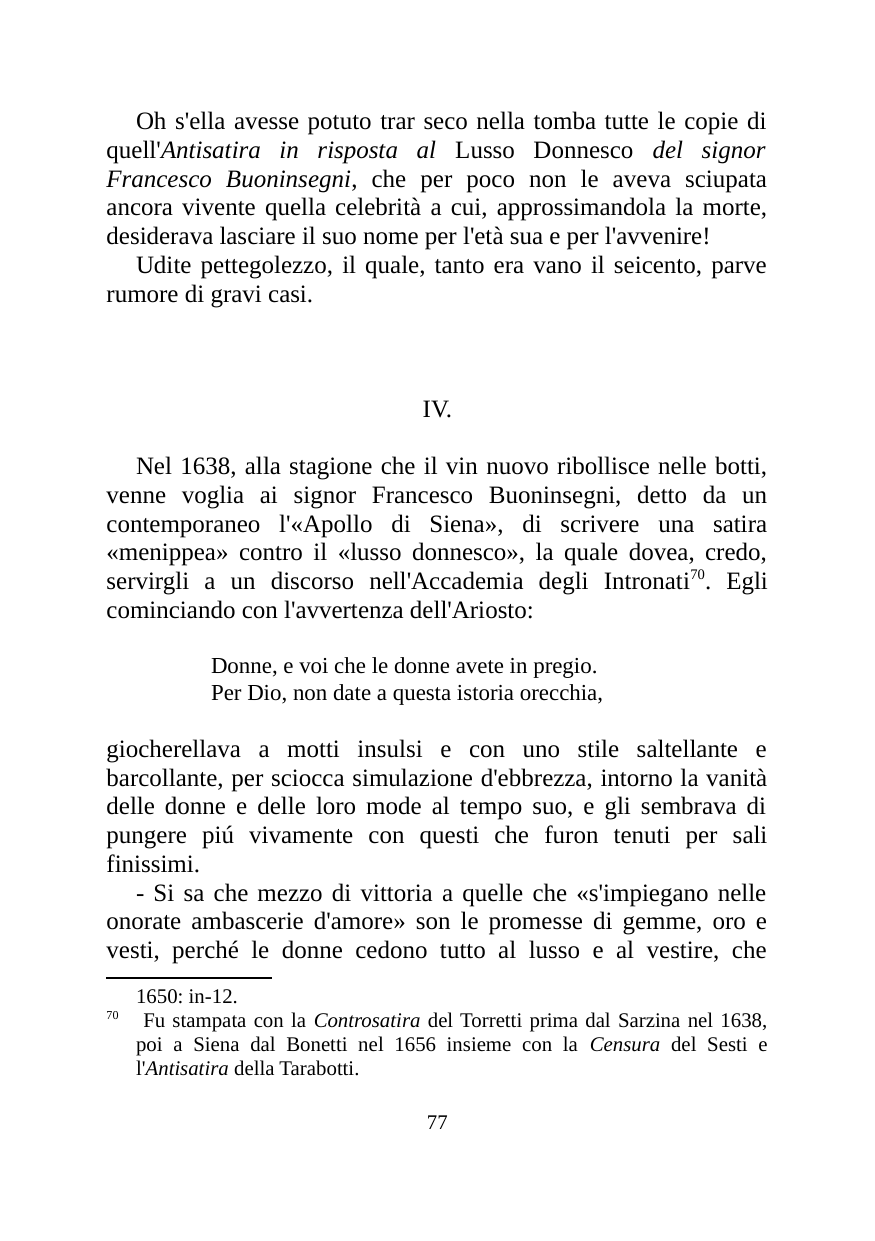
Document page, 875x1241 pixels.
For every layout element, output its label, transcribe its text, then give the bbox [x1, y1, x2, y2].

text 1650: in-12. [106, 984, 768, 1008]
text IV. [106, 394, 768, 422]
text giocherellava a motti insulsi e con uno stile saltellante e barcollante, per sciocca simulazione d'ebbrezza, intorno la vanità delle donne e delle loro mode al tempo suo, e gli sembrava di pungere piú vivamente con questi che furon tenuti per sali finissimi. [106, 734, 768, 878]
text Fu stampata con la Controsatira del Torretti prima dal Sarzina nel 1638, poi a Siena dal Bonetti nel 1656 insieme con la Censura del Sesti e l'Antisatira della Tarabotti. [106, 1008, 768, 1080]
text - Si sa che mezzo di vittoria a quelle che «s'impiegano nelle onorate ambascerie d'amore» son le promesse di gemme, oro e vesti, perché le donne cedono tutto al lusso e al vestire, che [106, 878, 768, 964]
text Udite pettegolezzo, il quale, tanto era vano il seicento, parve rumore di gravi casi. [106, 250, 768, 307]
text Oh s'ella avesse potuto trar seco nella tomba tutte le copie di quell'Antisatira in risposta al Lusso Donnesco del signor Francesco Buoninsegni, che per poco non le aveva sciupata ancora vivente quella celebrità a cui, approssimandola la morte, desiderava lasciare il suo nome per l'età sua e per l'avvenire! [106, 106, 768, 250]
text Nel 1638, alla stagione che il vin nuovo ribollisce nelle botti, venne voglia ai signor Francesco Buoninsegni, detto da un contemporaneo l'«Apollo di Siena», di scrivere una satira «menippea» contro il «lusso donnesco», la quale dovea, credo, servirgli a un discorso nell'Accademia degli Intronati. Egli cominciando con l'avvertenza dell'Ariosto: [106, 451, 768, 624]
text Per Dio, non date a questa istoria orecchia, [181, 679, 768, 705]
text Donne, e voi che le donne avete in pregio. [181, 652, 768, 679]
